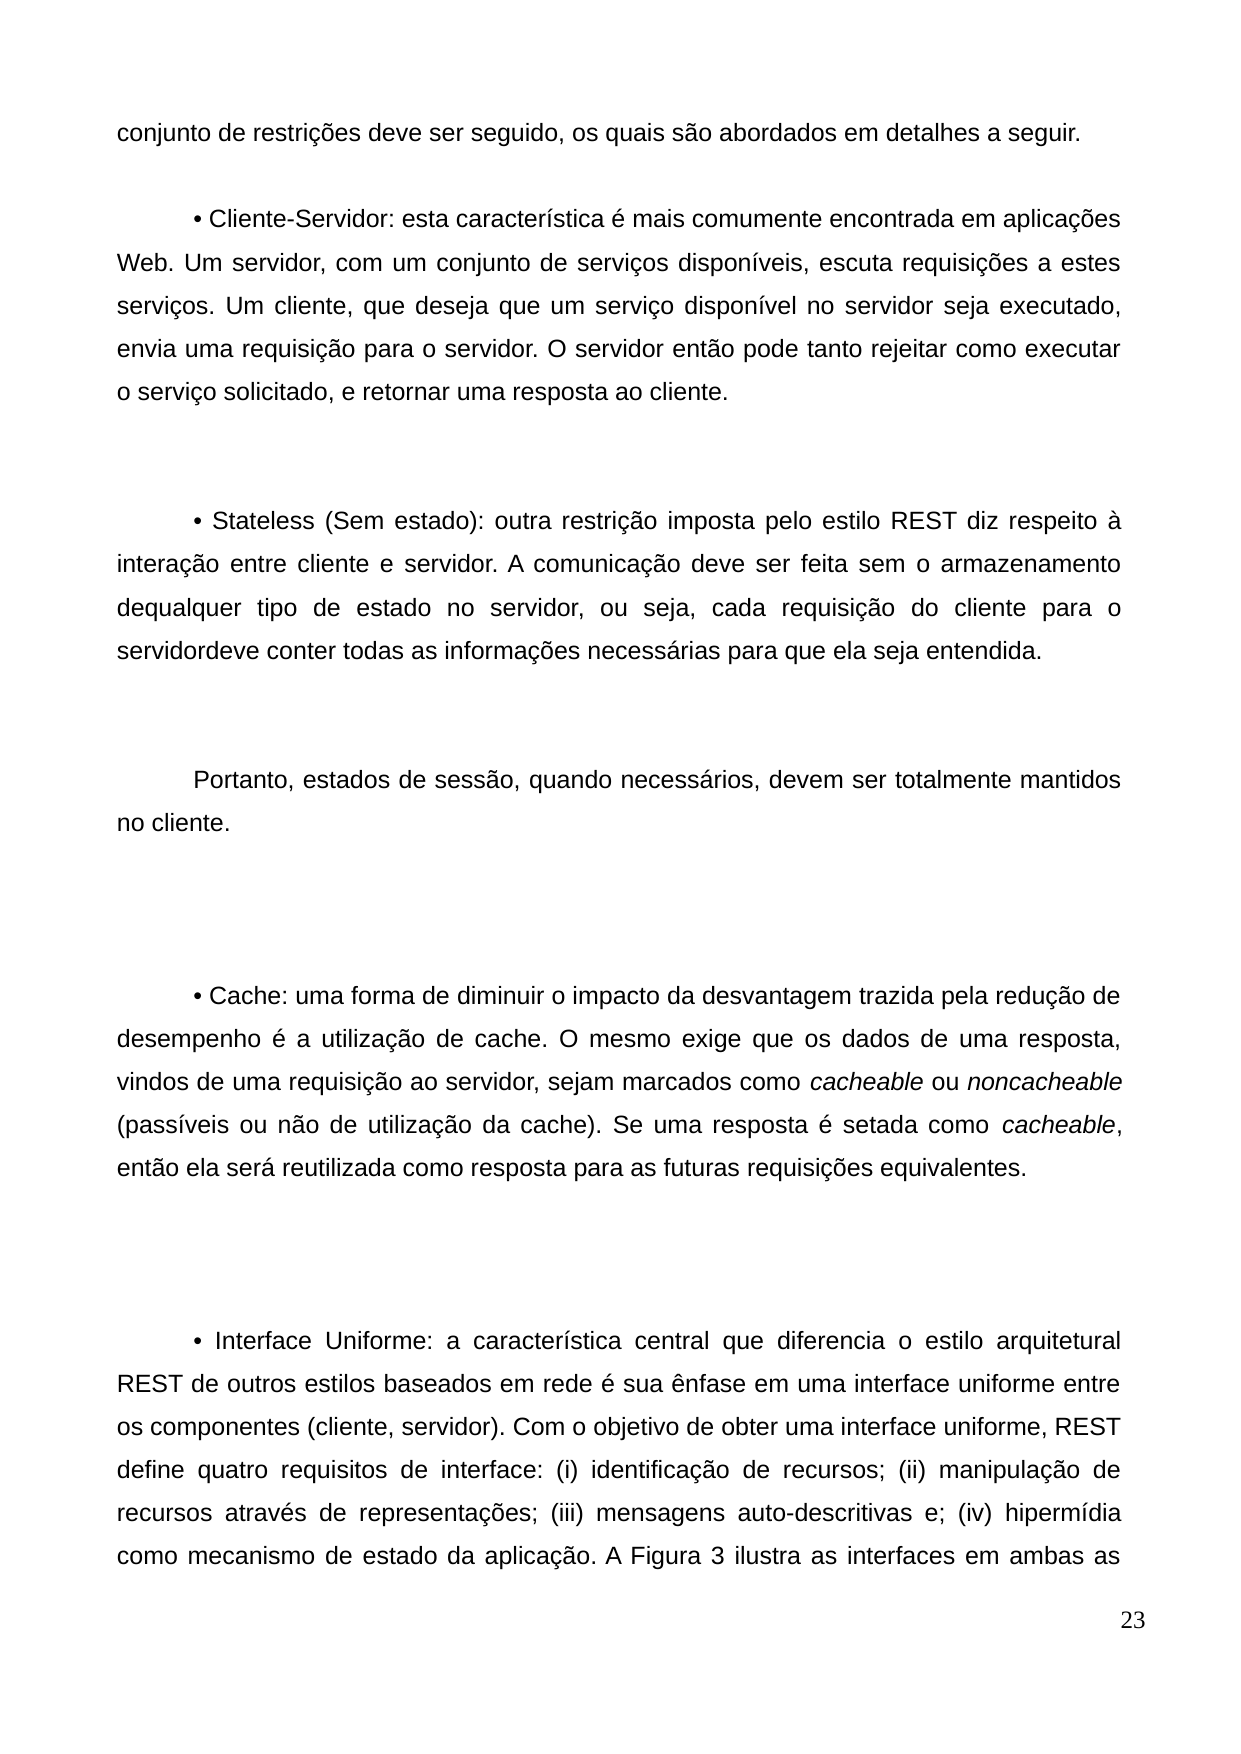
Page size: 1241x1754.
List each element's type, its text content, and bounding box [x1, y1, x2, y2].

text • Interface Uniforme: a característica central que diferencia o estilo arquitetural REST de outros estilos baseados em rede é sua ênfase em uma interface uniforme entre os componentes (cliente, servidor). Com o objetivo de obter uma interface uniforme, REST define quatro requisitos de interface: (i) identificação de recursos; (ii) manipulação de recursos através de representações; (iii) mensagens auto-descritivas e; (iv) hipermídia como mecanismo de estado da aplicação. A Figura 3 ilustra as interfaces em ambas as [117, 1326, 1123, 1570]
text • Cliente-Servidor: esta característica é mais comumente encontrada em aplicações [117, 204, 1123, 233]
text Web. Um servidor, com um conjunto de serviços disponíveis, escuta requisições a estes serviços. Um cliente, que deseja que um serviço disponível no servidor seja executado, envia uma requisição para o servidor. O servidor então pode tanto rejeitar como executar o serviço solicitado, e retornar uma resposta ao cliente. [117, 247, 1123, 406]
text conjunto de restrições deve ser seguido, os quais são abordados em detalhes a seguir. [117, 118, 1123, 147]
text • Cache: uma forma de diminuir o impacto da desvantagem trazida pela redução de desempenho é a utilização de cache. O mesmo exige que os dados de uma resposta, vindos de uma requisição ao servidor, sejam marcados como cacheable ou noncacheable (passíveis ou não de utilização da cache). Se uma resposta é setada como cacheable, então ela será reutilizada como resposta para as futuras requisições equivalentes. [117, 981, 1123, 1182]
text • Stateless (Sem estado): outra restrição imposta pelo estilo REST diz respeito à interação entre cliente e servidor. A comunicação deve ser feita sem o armazenamento dequalquer tipo de estado no servidor, ou seja, cada requisição do cliente para o servidordeve conter todas as informações necessárias para que ela seja entendida. [117, 506, 1123, 664]
text Portanto, estados de sessão, quando necessários, devem ser totalmente mantidos no cliente. [117, 765, 1123, 837]
